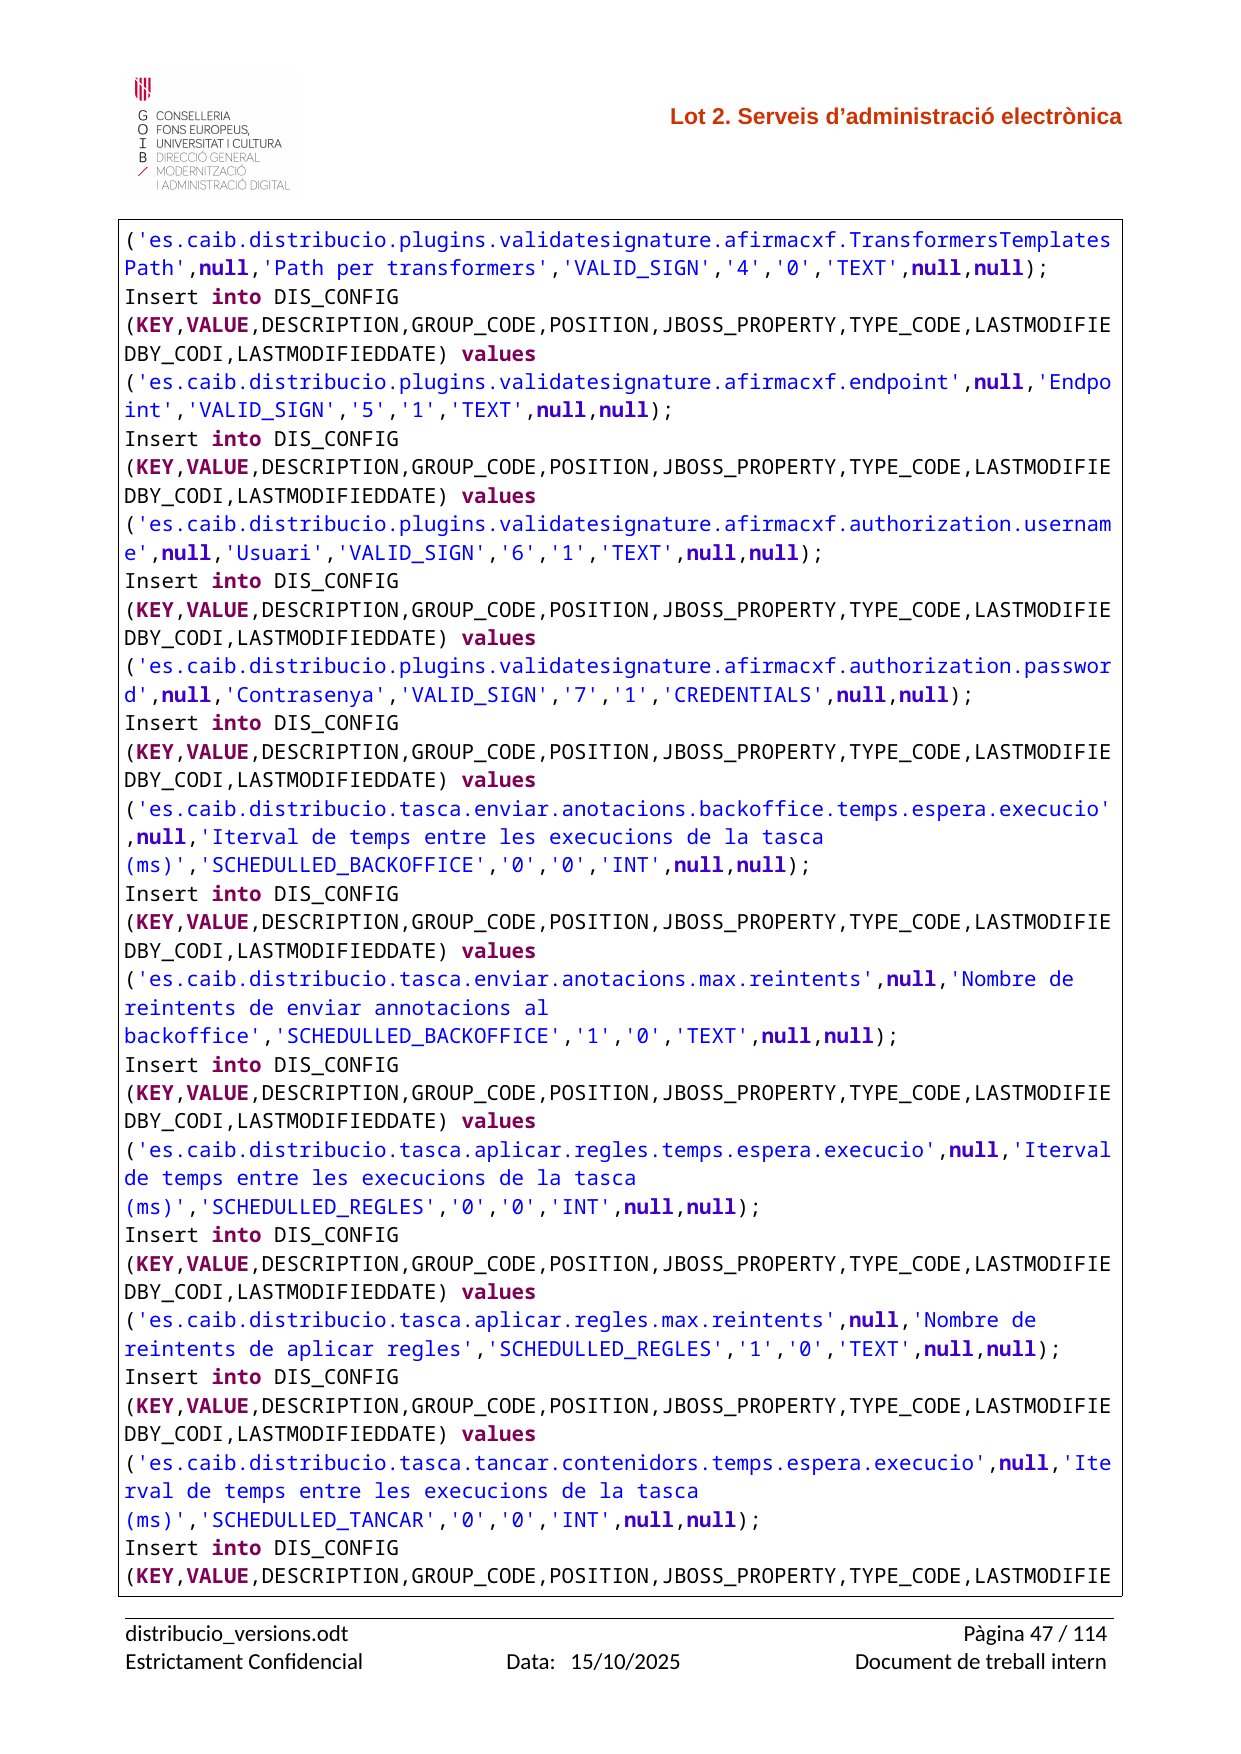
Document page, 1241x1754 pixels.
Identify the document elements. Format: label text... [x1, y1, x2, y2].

picture [126, 70, 299, 197]
table_header ('es.caib.distribucio.plugins.validatesignature.afirmacxf.TransformersTemplatesPath',null,'Path per transformers','VALID_SIGN','4','0','TEXT',null,null); Insert into DIS_CONFIG (KEY,VALUE,DESCRIPTION,GROUP_CODE,POSITION,JBOSS_PROPERTY,TYPE_CODE,LASTMODIFIEDBY_CODI,LASTMODIFIEDDATE) values ('es.caib.distribucio.plugins.validatesignature.afirmacxf.endpoint',null,'Endpoint','VALID_SIGN','5','1','TEXT',null,null); Insert into DIS_CONFIG (KEY,VALUE,DESCRIPTION,GROUP_CODE,POSITION,JBOSS_PROPERTY,TYPE_CODE,LASTMODIFIEDBY_CODI,LASTMODIFIEDDATE) values ('es.caib.distribucio.plugins.validatesignature.afirmacxf.authorization.username',null,'Usuari','VALID_SIGN','6','1','TEXT',null,null); Insert into DIS_CONFIG (KEY,VALUE,DESCRIPTION,GROUP_CODE,POSITION,JBOSS_PROPERTY,TYPE_CODE,LASTMODIFIEDBY_CODI,LASTMODIFIEDDATE) values ('es.caib.distribucio.plugins.validatesignature.afirmacxf.authorization.password',null,'Contrasenya','VALID_SIGN','7','1','CREDENTIALS',null,null); Insert into DIS_CONFIG (KEY,VALUE,DESCRIPTION,GROUP_CODE,POSITION,JBOSS_PROPERTY,TYPE_CODE,LASTMODIFIEDBY_CODI,LASTMODIFIEDDATE) values ('es.caib.distribucio.tasca.enviar.anotacions.backoffice.temps.espera.execucio',null,'Iterval de temps entre les execucions de la tasca (ms)','SCHEDULLED_BACKOFFICE','0','0','INT',null,null); Insert into DIS_CONFIG (KEY,VALUE,DESCRIPTION,GROUP_CODE,POSITION,JBOSS_PROPERTY,TYPE_CODE,LASTMODIFIEDBY_CODI,LASTMODIFIEDDATE) values ('es.caib.distribucio.tasca.enviar.anotacions.max.reintents',null,'Nombre de reintents de enviar annotacions al backoffice','SCHEDULLED_BACKOFFICE','1','0','TEXT',null,null); Insert into DIS_CONFIG (KEY,VALUE,DESCRIPTION,GROUP_CODE,POSITION,JBOSS_PROPERTY,TYPE_CODE,LASTMODIFIEDBY_CODI,LASTMODIFIEDDATE) values ('es.caib.distribucio.tasca.aplicar.regles.temps.espera.execucio',null,'Iterval de temps entre les execucions de la tasca (ms)','SCHEDULLED_REGLES','0','0','INT',null,null); Insert into DIS_CONFIG (KEY,VALUE,DESCRIPTION,GROUP_CODE,POSITION,JBOSS_PROPERTY,TYPE_CODE,LASTMODIFIEDBY_CODI,LASTMODIFIEDDATE) values ('es.caib.distribucio.tasca.aplicar.regles.max.reintents',null,'Nombre de reintents de aplicar regles','SCHEDULLED_REGLES','1','0','TEXT',null,null); Insert into DIS_CONFIG (KEY,VALUE,DESCRIPTION,GROUP_CODE,POSITION,JBOSS_PROPERTY,TYPE_CODE,LASTMODIFIEDBY_CODI,LASTMODIFIEDDATE) values ('es.caib.distribucio.tasca.tancar.contenidors.temps.espera.execucio',null,'Iterval de temps entre les execucions de la tasca (ms)','SCHEDULLED_TANCAR','0','0','INT',null,null); Insert into DIS_CONFIG (KEY,VALUE,DESCRIPTION,GROUP_CODE,POSITION,JBOSS_PROPERTY,TYPE_CODE,LASTMODIFIE [119, 220, 1122, 1596]
